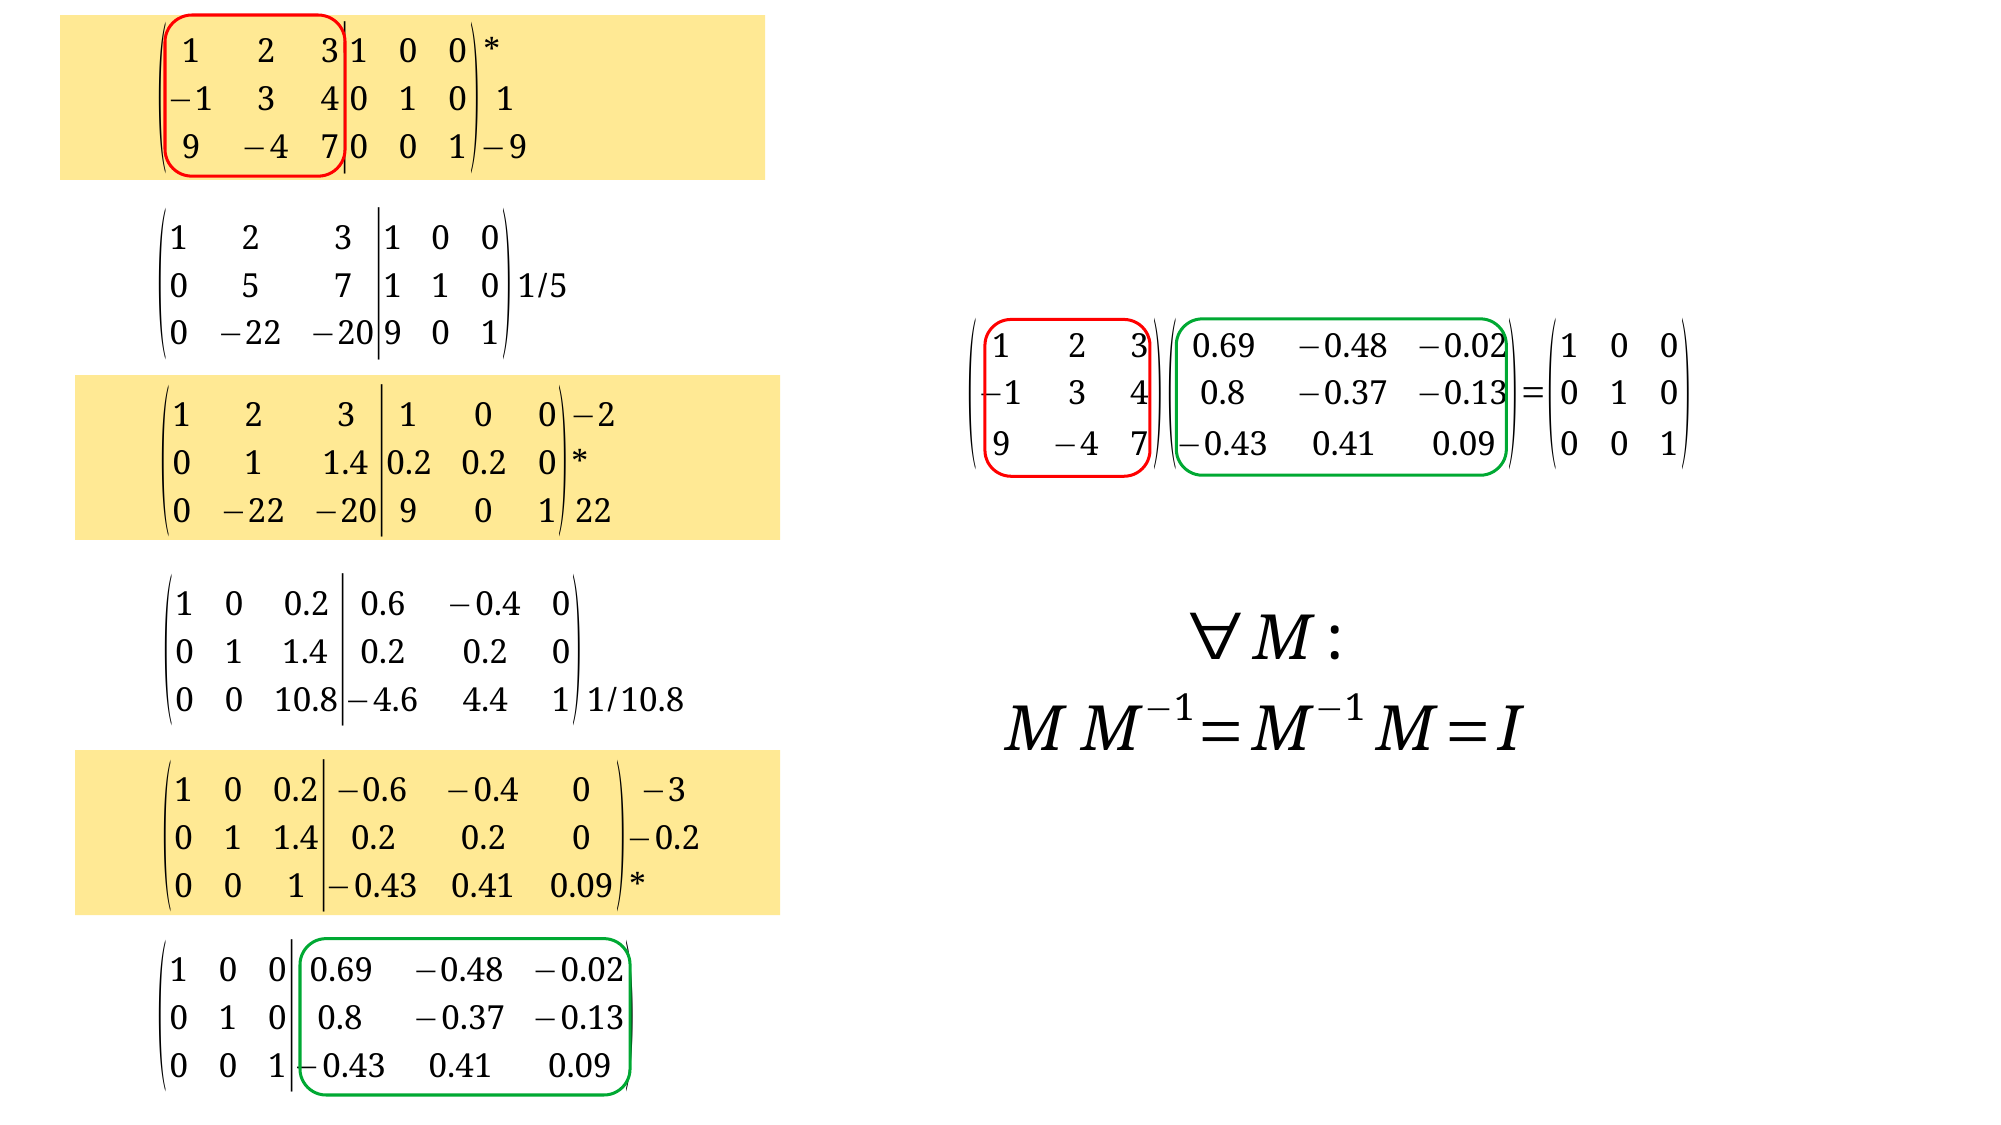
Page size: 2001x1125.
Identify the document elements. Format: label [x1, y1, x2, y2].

chart [960, 314, 1697, 471]
chart [1179, 321, 1504, 471]
chart [614, 938, 643, 1096]
chart [150, 938, 316, 1096]
text_box [75, 750, 781, 916]
chart [302, 941, 628, 1093]
chart [987, 321, 1148, 471]
chart [995, 592, 1711, 829]
text_box [60, 15, 766, 180]
chart [150, 19, 182, 177]
chart [155, 758, 706, 916]
chart [328, 19, 533, 177]
chart [156, 572, 691, 729]
chart [153, 383, 622, 540]
chart [150, 206, 575, 363]
chart [167, 19, 343, 174]
text_box [75, 375, 781, 540]
